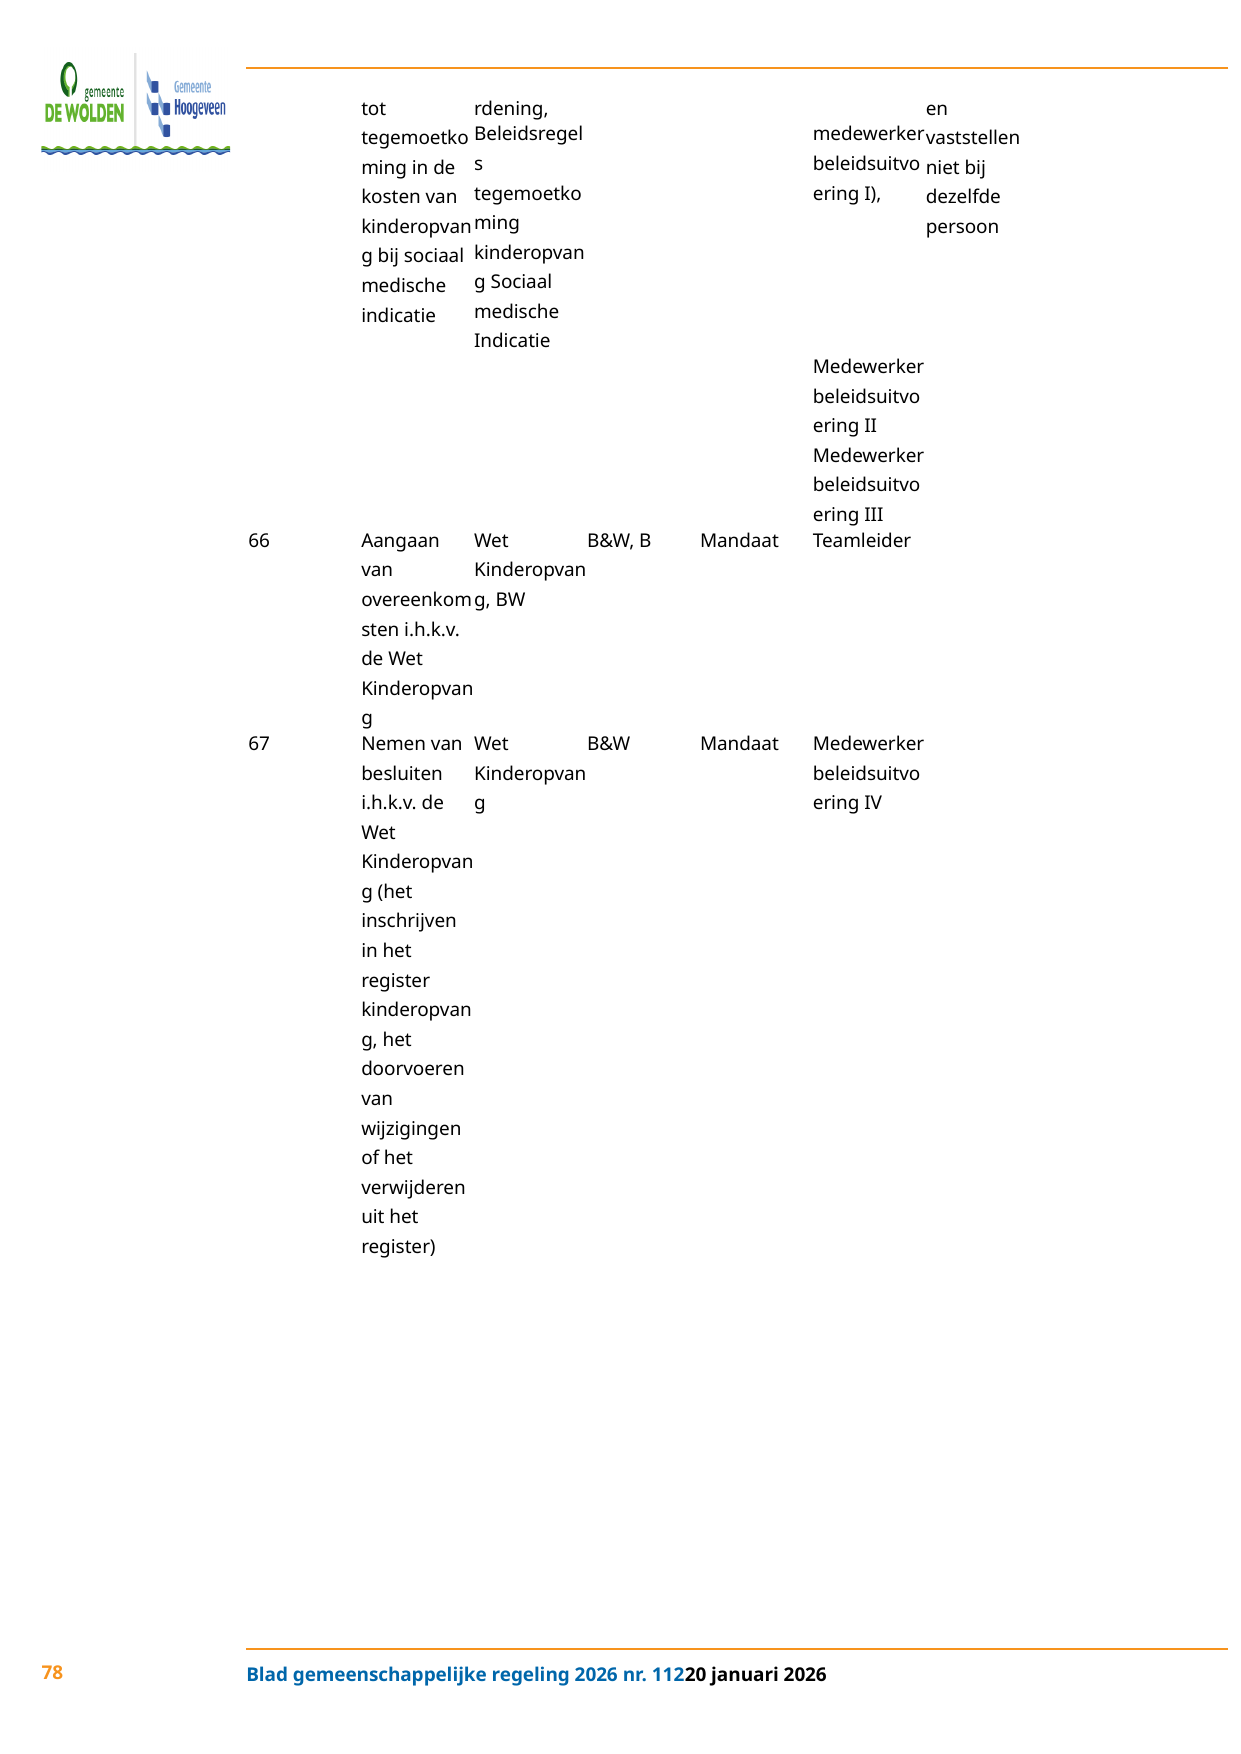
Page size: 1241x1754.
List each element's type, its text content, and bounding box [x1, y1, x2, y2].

table_cell Nemen van besluiten i.h.k.v. de Wet Kinderopvang (het inschrijven in het register kinderopvang, het doorvoeren van wijzigingen of het verwijderen uit het register) [361, 730, 474, 1259]
table_cell [926, 730, 1038, 1259]
table_cell Medewerker beleidsuitvoering IV [813, 730, 926, 1259]
table_cell en vaststellen niet bij dezelfde persoon [926, 95, 1038, 527]
table_cell rdening, [474, 95, 587, 121]
table_cell Wet Kinderopvang, BW [474, 527, 587, 730]
table_cell [587, 95, 700, 527]
table_cell [813, 95, 926, 121]
table_cell [926, 527, 1038, 730]
table_cell medewerker beleidsuitvoering I), [813, 121, 926, 353]
table_cell [248, 95, 361, 527]
table_cell Aangaan van overeenkomsten i.h.k.v. de Wet Kinderopvang [361, 527, 474, 730]
table_cell 66 [248, 527, 361, 730]
table_cell tot tegemoetkoming in de kosten van kinderopvang bij sociaal medische indicatie [361, 95, 474, 527]
table_cell B&W, B [587, 527, 700, 730]
table_cell Mandaat [700, 730, 813, 1259]
table_cell Beleidsregels tegemoetkoming kinderopvang Sociaal medische Indicatie [474, 121, 587, 353]
table_cell Teamleider [813, 527, 926, 730]
table_cell Medewerker beleidsuitvoering II Medewerker beleidsuitvoering III [813, 353, 926, 527]
table_cell Wet Kinderopvang [474, 730, 587, 1259]
picture [41, 47, 231, 172]
table_cell [700, 95, 813, 527]
table_cell [474, 353, 587, 527]
table_cell 67 [248, 730, 361, 1259]
table_cell B&W [587, 730, 700, 1259]
table_cell Mandaat [700, 527, 813, 730]
